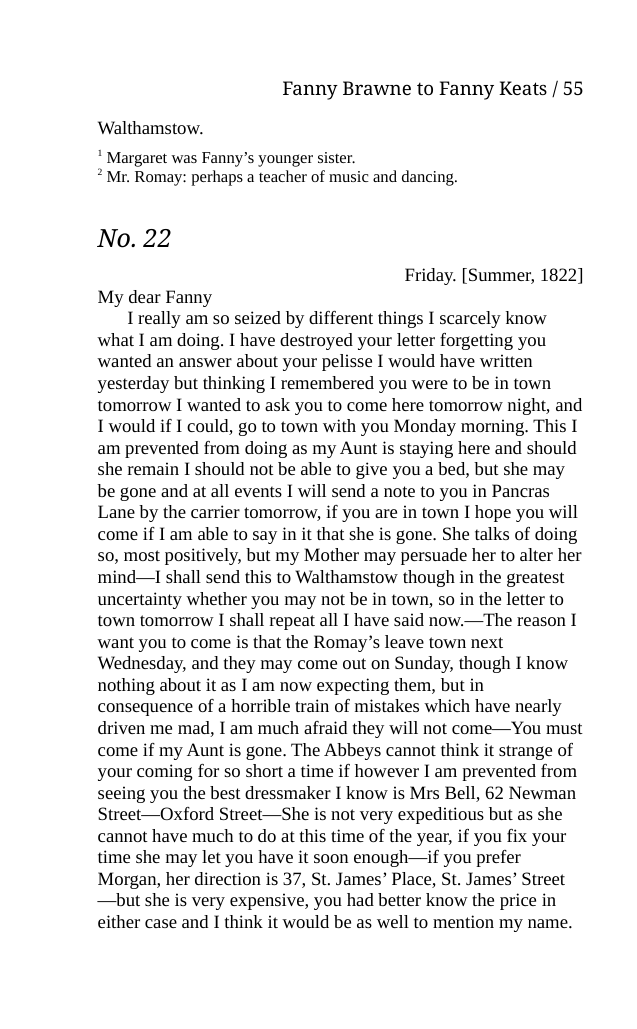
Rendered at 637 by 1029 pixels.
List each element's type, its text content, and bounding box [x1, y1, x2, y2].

text I really am so seized by different things I scarcely know what I am doing. I have destroyed your letter forgetting you wanted an answer about your pelisse I would have written yesterday but thinking I remembered you were to be in town tomorrow I wanted to ask you to come here tomorrow night, and I would if I could, go to town with you Monday morning. This I am prevented from doing as my Aunt is staying here and should she remain I should not be able to give you a bed, but she may be gone and at all events I will send a note to you in Pancras Lane by the carrier tomorrow, if you are in town I hope you will come if I am able to say in it that she is gone. She talks of doing so, most positively, but my Mother may persuade her to alter her mind—I shall send this to Walthamstow though in the greatest uncertainty whether you may not be in town, so in the letter to town tomorrow I shall repeat all I have said now.—The reason I want you to come is that the Romay’s leave town next Wednesday, and they may come out on Sunday, though I know nothing about it as I am now expecting them, but in consequence of a horrible train of mistakes which have nearly driven me mad, I am much afraid they will not come—You must come if my Aunt is gone. The Abbeys cannot think it strange of your coming for so short a time if however I am prevented from seeing you the best dressmaker I know is Mrs Bell, 62 Newman Street—Oxford Street—She is not very expeditious but as she cannot have much to do at this time of the year, if you fix your time she may let you have it soon enough—if you prefer Morgan, her direction is 37, St. James’ Place, St. James’ Street—but she is very expensive, you had better know the price in either case and I think it would be as well to mention my name. [97, 307, 583, 932]
text Friday. [Summer, 1822] [97, 264, 583, 286]
text Walthamstow. [97, 117, 583, 139]
text My dear Fanny [97, 286, 583, 307]
text 1 Margaret was Fanny’s younger sister. [97, 148, 583, 167]
text 2 Mr. Romay: perhaps a teacher of music and dancing. [97, 167, 583, 186]
subtitle No. 22 [97, 221, 583, 255]
